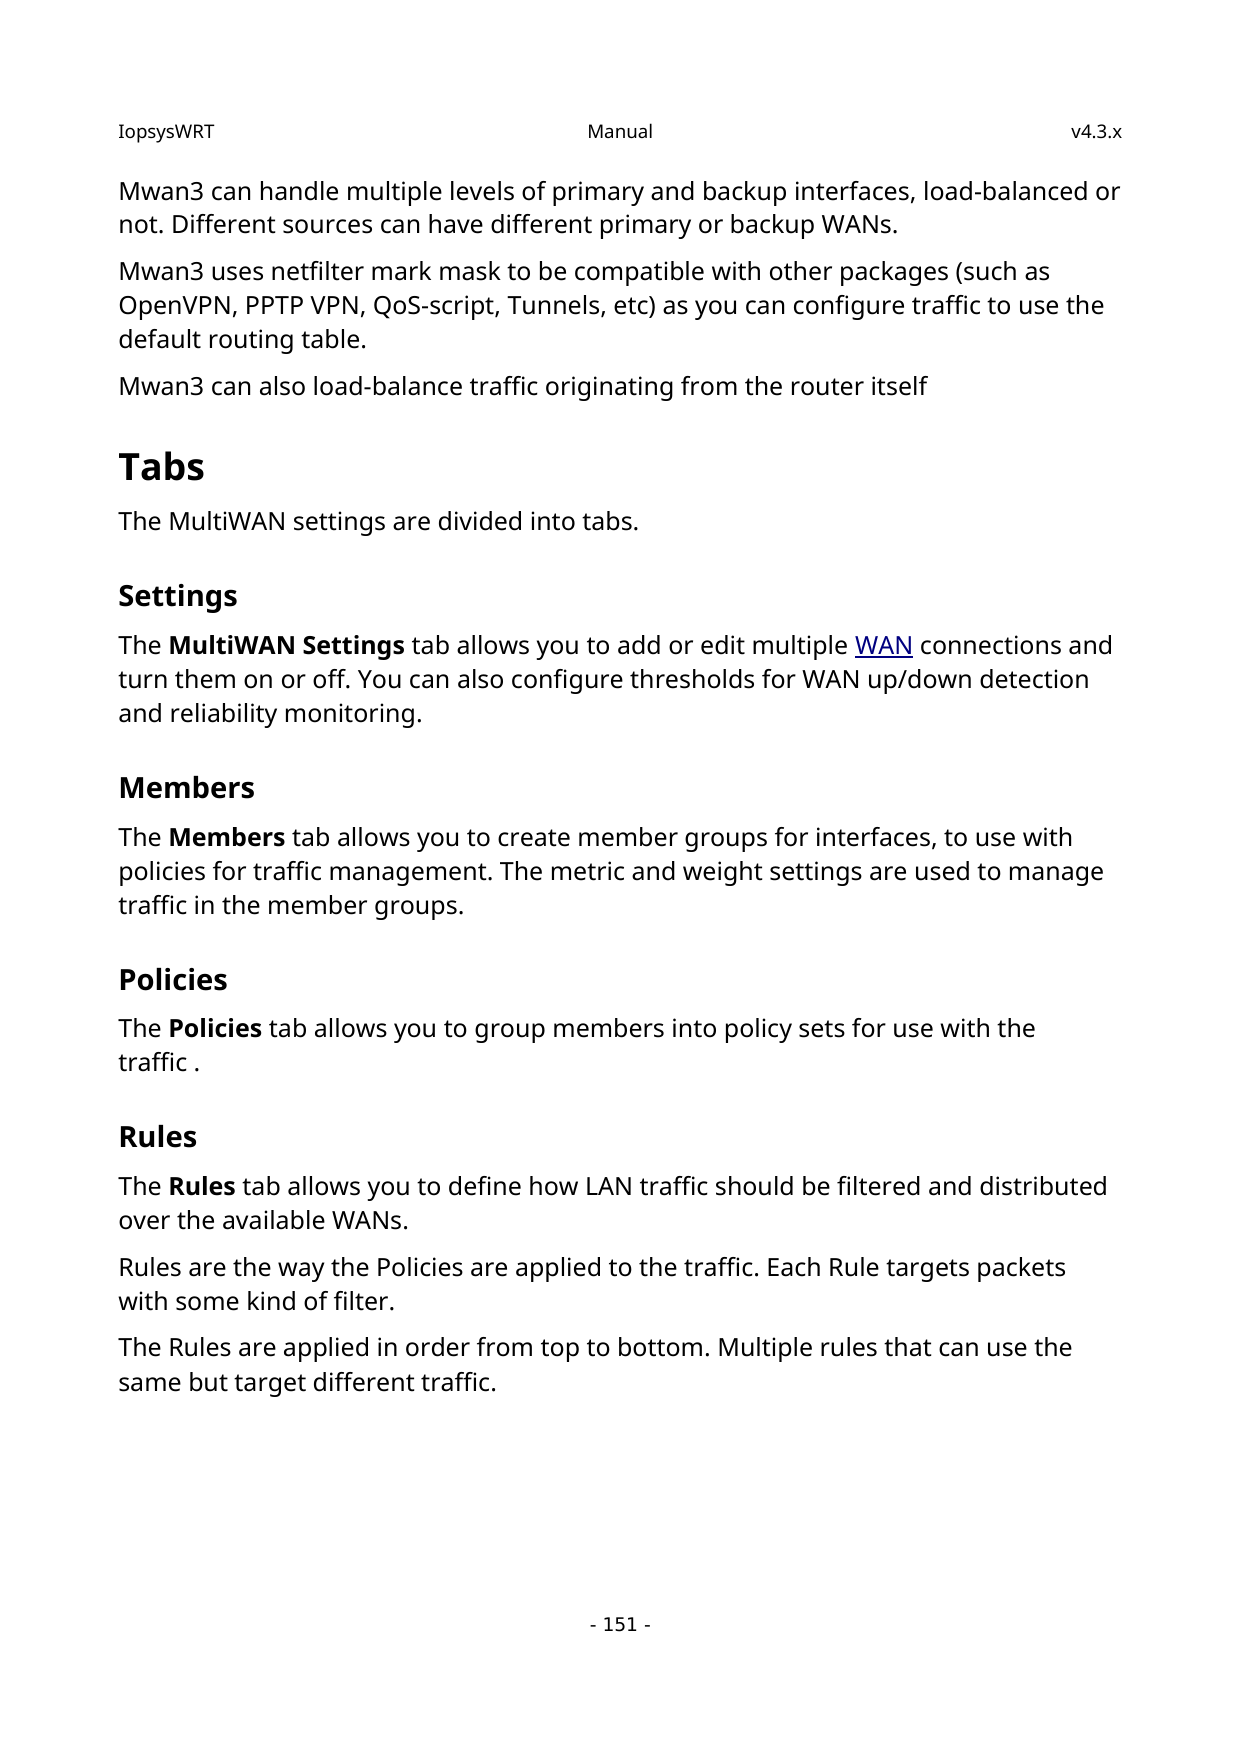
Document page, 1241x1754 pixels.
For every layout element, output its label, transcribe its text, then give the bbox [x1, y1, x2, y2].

subtitle Tabs [118, 440, 1122, 491]
text The Members tab allows you to create member groups for interfaces, to use with policies for traffic management. The metric and weight settings are used to manage traffic in the member groups. [118, 819, 1122, 921]
text Rules are the way the Policies are applied to the traffic. Each Rule targets packets with some kind of filter. [118, 1249, 1122, 1318]
text The MultiWAN Settings tab allows you to add or edit multiple WAN connections and turn them on or off. You can also configure thresholds for WAN up/down detection and reliability monitoring. [118, 627, 1122, 729]
text The Rules tab allows you to define how LAN traffic should be filtered and distributed over the available WANs. [118, 1169, 1122, 1237]
text The Rules are applied in order from top to bottom. Multiple rules that can use the same but target different traffic. [118, 1330, 1122, 1398]
text The MultiWAN settings are divided into tabs. [118, 503, 1122, 538]
subtitle Rules [118, 1117, 1122, 1156]
text Mwan3 can also load-balance traffic originating from the router itself [118, 368, 1122, 402]
subtitle Settings [118, 575, 1122, 615]
text Mwan3 uses netfilter mark mask to be compatible with other packages (such as OpenVPN, PPTP VPN, QoS-script, Tunnels, etc) as you can configure traffic to use the default routing table. [118, 254, 1122, 356]
text The Policies tab allows you to group members into policy sets for use with the traffic . [118, 1011, 1122, 1079]
subtitle Members [118, 767, 1122, 807]
text Mwan3 can handle multiple levels of primary and backup interfaces, load-balanced or not. Different sources can have different primary or backup WANs. [118, 173, 1122, 241]
subtitle Policies [118, 959, 1122, 998]
